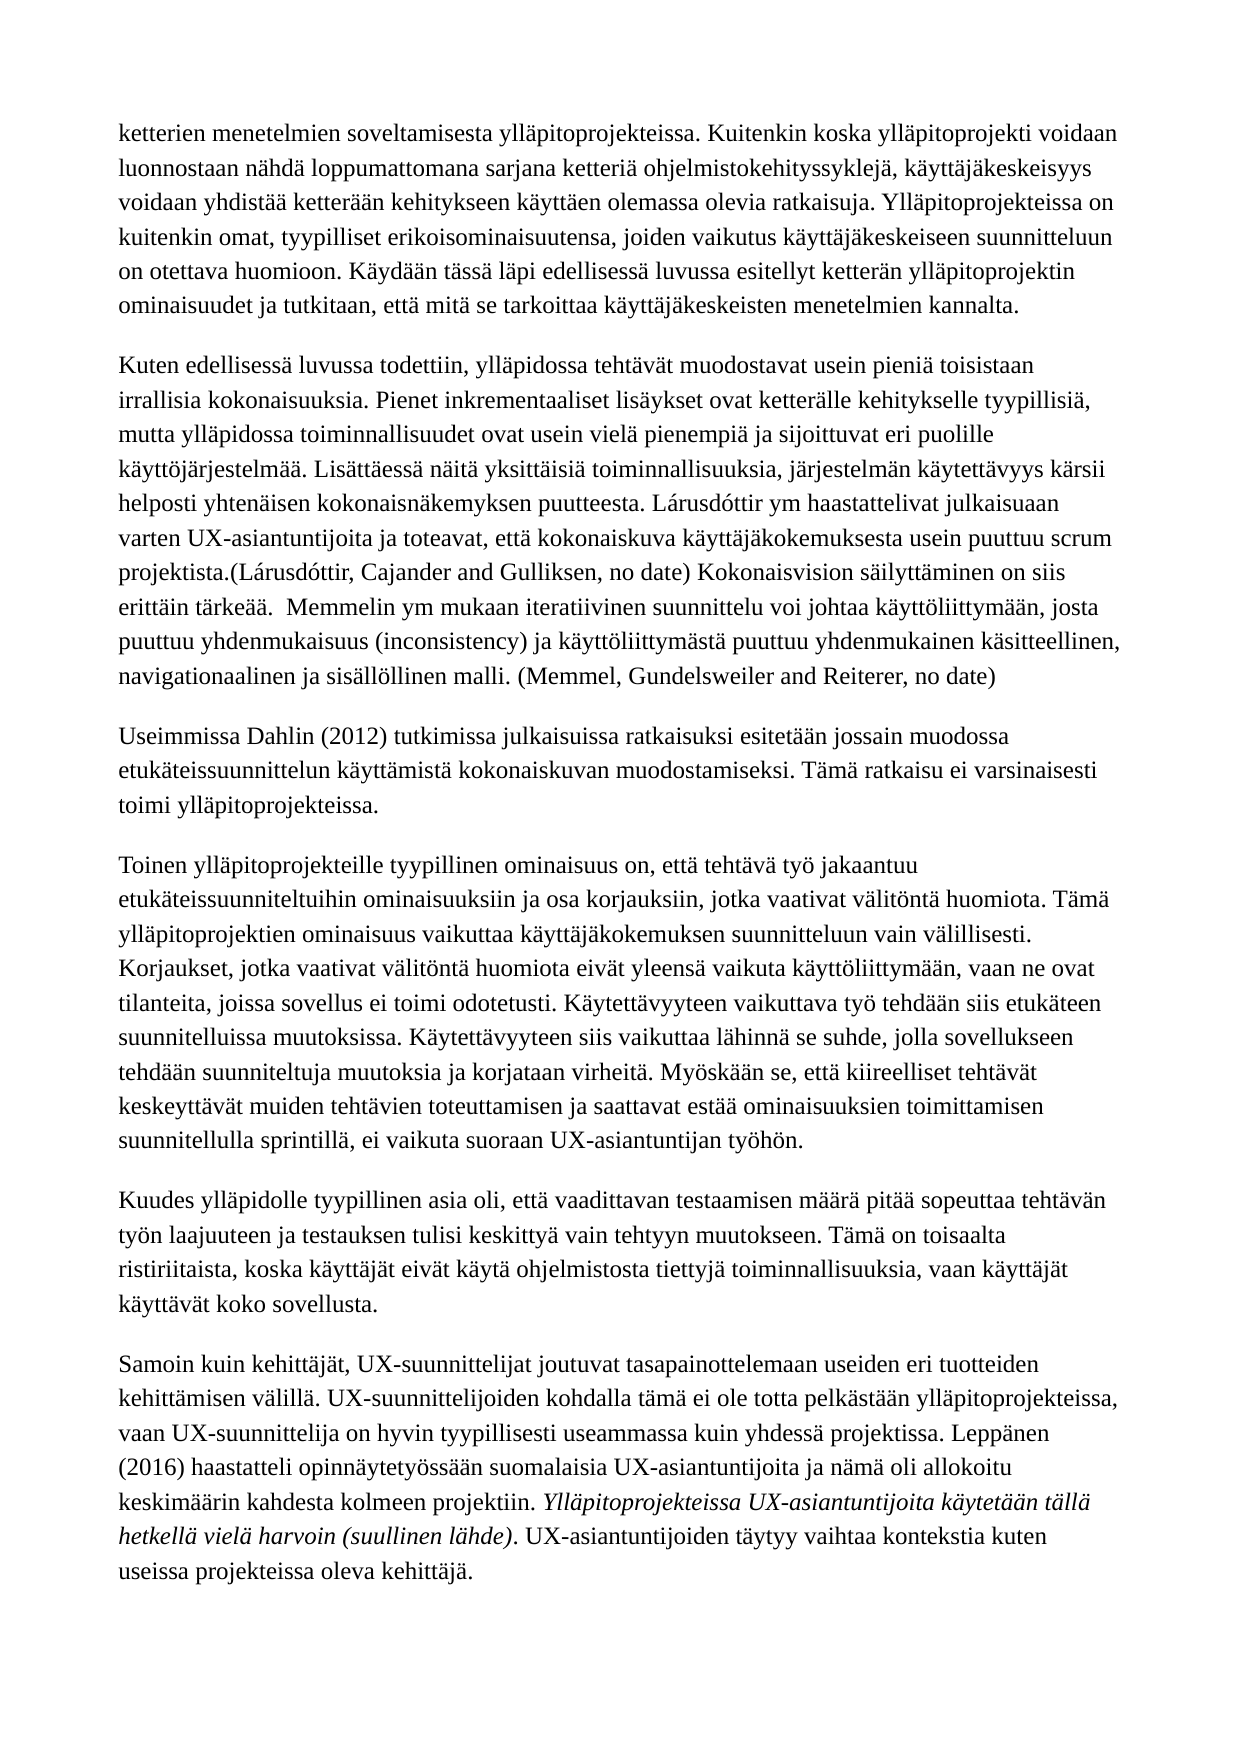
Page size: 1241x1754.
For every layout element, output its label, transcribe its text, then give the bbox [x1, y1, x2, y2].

text ketterien menetelmien soveltamisesta ylläpitoprojekteissa. Kuitenkin koska ylläpitoprojekti voidaan luonnostaan nähdä loppumattomana sarjana ketteriä ohjelmistokehityssyklejä, käyttäjäkeskeisyys voidaan yhdistää ketterään kehitykseen käyttäen olemassa olevia ratkaisuja. Ylläpitoprojekteissa on kuitenkin omat, tyypilliset erikoisominaisuutensa, joiden vaikutus käyttäjäkeskeiseen suunnitteluun on otettava huomioon. Käydään tässä läpi edellisessä luvussa esitellyt ketterän ylläpitoprojektin ominaisuudet ja tutkitaan, että mitä se tarkoittaa käyttäjäkeskeisten menetelmien kannalta. [118, 118, 1122, 319]
text Kuten edellisessä luvussa todettiin, ylläpidossa tehtävät muodostavat usein pieniä toisistaan irrallisia kokonaisuuksia. Pienet inkrementaaliset lisäykset ovat ketterälle kehitykselle tyypillisiä, mutta ylläpidossa toiminnallisuudet ovat usein vielä pienempiä ja sijoittuvat eri puolille käyttöjärjestelmää. Lisättäessä näitä yksittäisiä toiminnallisuuksia, järjestelmän käytettävyys kärsii helposti yhtenäisen kokonaisnäkemyksen puutteesta. Lárusdóttir ym haastattelivat julkaisuaan varten UX-asiantuntijoita ja toteavat, että kokonaiskuva käyttäjäkokemuksesta usein puuttuu scrum projektista.(Lárusdóttir, Cajander and Gulliksen, no date)⁠ Kokonaisvision säilyttäminen on siis erittäin tärkeää. Memmelin ym mukaan iteratiivinen suunnittelu voi johtaa käyttöliittymään, josta puuttuu yhdenmukaisuus (inconsistency) ja käyttöliittymästä puuttuu yhdenmukainen käsitteellinen, navigationaalinen ja sisällöllinen malli. (Memmel, Gundelsweiler and Reiterer, no date)⁠ [118, 351, 1122, 689]
text Useimmissa Dahlin (2012) tutkimissa julkaisuissa ratkaisuksi esitetään jossain muodossa etukäteissuunnittelun käyttämistä kokonaiskuvan muodostamiseksi. Tämä ratkaisu ei varsinaisesti toimi ylläpitoprojekteissa. [118, 721, 1122, 818]
text Kuudes ylläpidolle tyypillinen asia oli, että vaadittavan testaamisen määrä pitää sopeuttaa tehtävän työn laajuuteen ja testauksen tulisi keskittyä vain tehtyyn muutokseen. Tämä on toisaalta ristiriitaista, koska käyttäjät eivät käytä ohjelmistosta tiettyjä toiminnallisuuksia, vaan käyttäjät käyttävät koko sovellusta. [118, 1186, 1122, 1318]
text Toinen ylläpitoprojekteille tyypillinen ominaisuus on, että tehtävä työ jakaantuu etukäteissuunniteltuihin ominaisuuksiin ja osa korjauksiin, jotka vaativat välitöntä huomiota. Tämä ylläpitoprojektien ominaisuus vaikuttaa käyttäjäkokemuksen suunnitteluun vain välillisesti. Korjaukset, jotka vaativat välitöntä huomiota eivät yleensä vaikuta käyttöliittymään, vaan ne ovat tilanteita, joissa sovellus ei toimi odotetusti. Käytettävyyteen vaikuttava työ tehdään siis etukäteen suunnitelluissa muutoksissa. Käytettävyyteen siis vaikuttaa lähinnä se suhde, jolla sovellukseen tehdään suunniteltuja muutoksia ja korjataan virheitä. Myöskään se, että kiireelliset tehtävät keskeyttävät muiden tehtävien toteuttamisen ja saattavat estää ominaisuuksien toimittamisen suunnitellulla sprintillä, ei vaikuta suoraan UX-asiantuntijan työhön. [118, 850, 1122, 1154]
text Samoin kuin kehittäjät, UX-suunnittelijat joutuvat tasapainottelemaan useiden eri tuotteiden kehittämisen välillä. UX-suunnittelijoiden kohdalla tämä ei ole totta pelkästään ylläpitoprojekteissa, vaan UX-suunnittelija on hyvin tyypillisesti useammassa kuin yhdessä projektissa. Leppänen (2016) haastatteli opinnäytetyössään suomalaisia UX-asiantuntijoita ja nämä oli allokoitu keskimäärin kahdesta kolmeen projektiin. Ylläpitoprojekteissa UX-asiantuntijoita käytetään tällä hetkellä vielä harvoin (suullinen lähde). UX-asiantuntijoiden täytyy vaihtaa kontekstia kuten useissa projekteissa oleva kehittäjä. [118, 1349, 1122, 1585]
